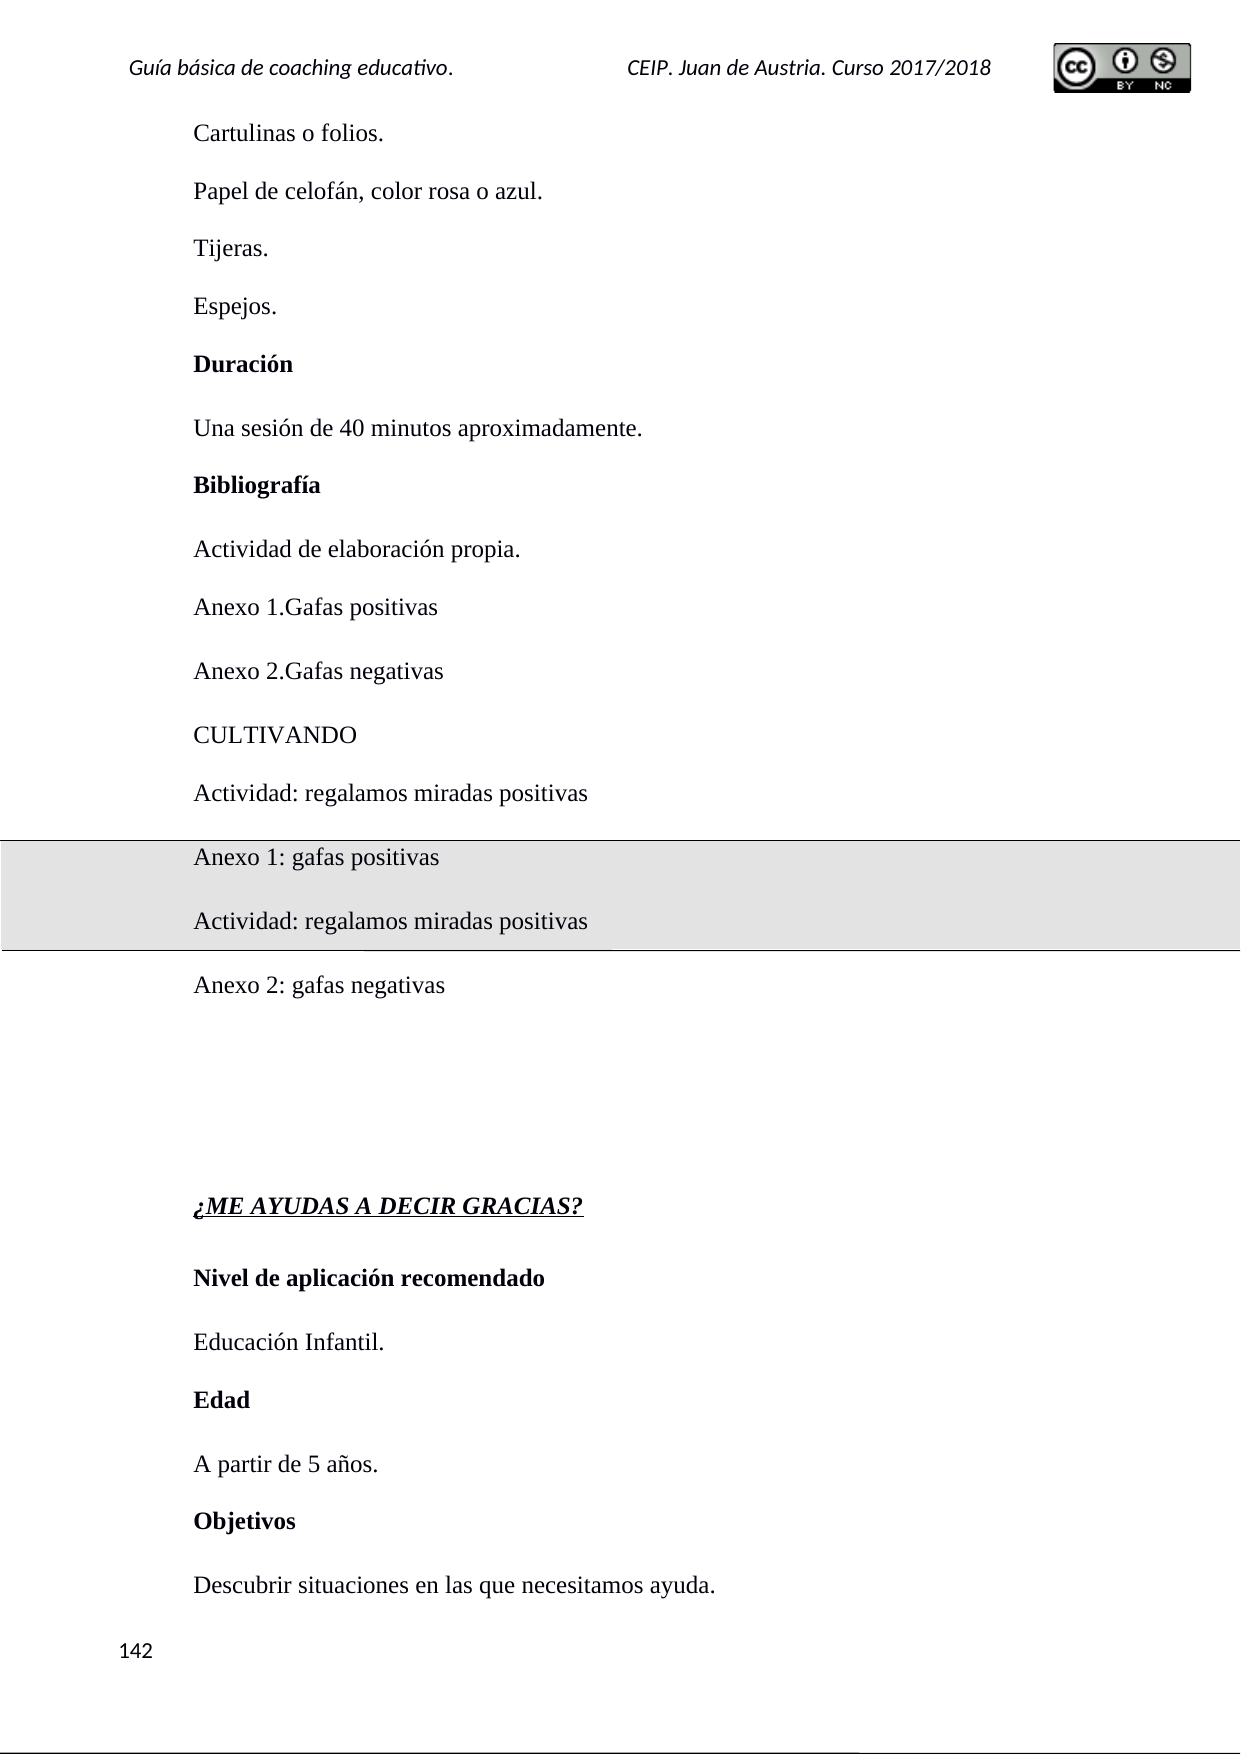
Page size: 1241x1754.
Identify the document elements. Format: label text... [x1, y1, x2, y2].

subtitle Nivel de aplicación recomendado [118, 1263, 1122, 1292]
text Espejos. [118, 291, 1122, 320]
text Anexo 1.Gafas positivas [118, 592, 1122, 621]
subtitle Bibliografía [118, 471, 1122, 499]
text Anexo 2: gafas negativas [118, 970, 1122, 998]
text Actividad: regalamos miradas positivas [118, 778, 1122, 807]
text A partir de 5 años. [118, 1449, 1122, 1477]
text Papel de celofán, color rosa o azul. [118, 176, 1122, 204]
text Tijeras. [118, 233, 1122, 262]
subtitle Objetivos [118, 1506, 1122, 1535]
text Educación Infantil. [118, 1327, 1122, 1356]
text Una sesión de 40 minutos aproximadamente. [118, 413, 1122, 442]
subtitle Edad [118, 1385, 1122, 1413]
text Descubrir situaciones en las que necesitamos ayuda. [118, 1570, 1122, 1599]
text Actividad de elaboración propia. [118, 534, 1122, 563]
subtitle Duración [118, 349, 1122, 378]
subtitle ¿ME AYUDAS A DECIR GRACIAS? [118, 1191, 1122, 1219]
text CULTIVANDO [118, 720, 1122, 749]
picture [1053, 43, 1192, 93]
text Cartulinas o folios. [118, 118, 1122, 147]
text Anexo 2.Gafas negativas [118, 656, 1122, 685]
